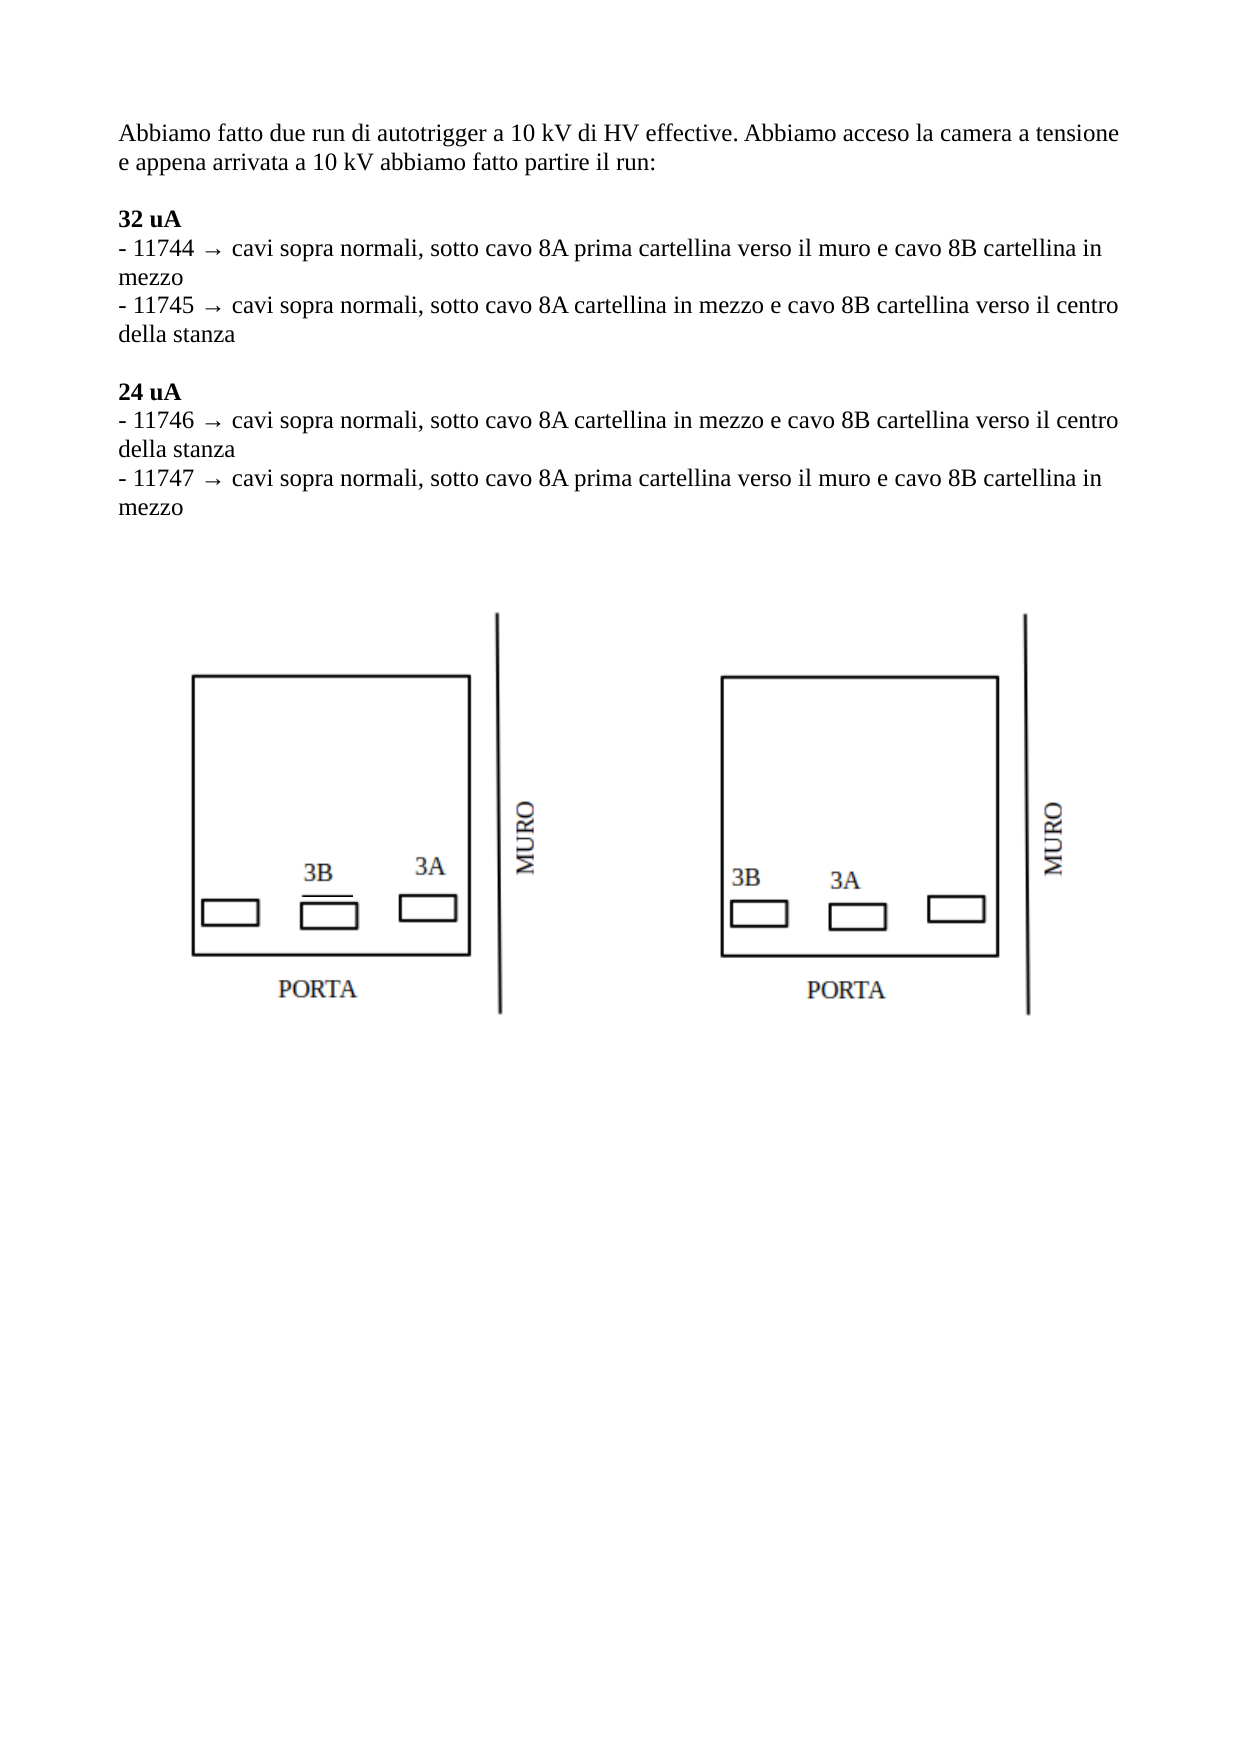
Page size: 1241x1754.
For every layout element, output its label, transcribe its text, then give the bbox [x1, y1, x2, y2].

text - 11745 → cavi sopra normali, sotto cavo 8A cartellina in mezzo e cavo 8B cartellina verso il centro della stanza [118, 291, 1122, 348]
text Abbiamo fatto due run di autotrigger a 10 kV di HV effective. Abbiamo acceso la camera a tensione e appena arrivata a 10 kV abbiamo fatto partire il run: [118, 118, 1122, 176]
text - 11747 → cavi sopra normali, sotto cavo 8A prima cartellina verso il muro e cavo 8B cartellina in mezzo [118, 463, 1122, 521]
picture [171, 600, 545, 1040]
text - 11746 → cavi sopra normali, sotto cavo 8A cartellina in mezzo e cavo 8B cartellina verso il centro della stanza [118, 406, 1122, 463]
text 32 uA [118, 204, 1122, 233]
text - 11744 → cavi sopra normali, sotto cavo 8A prima cartellina verso il muro e cavo 8B cartellina in mezzo [118, 233, 1122, 291]
picture [699, 601, 1073, 1041]
text 24 uA [118, 377, 1122, 406]
